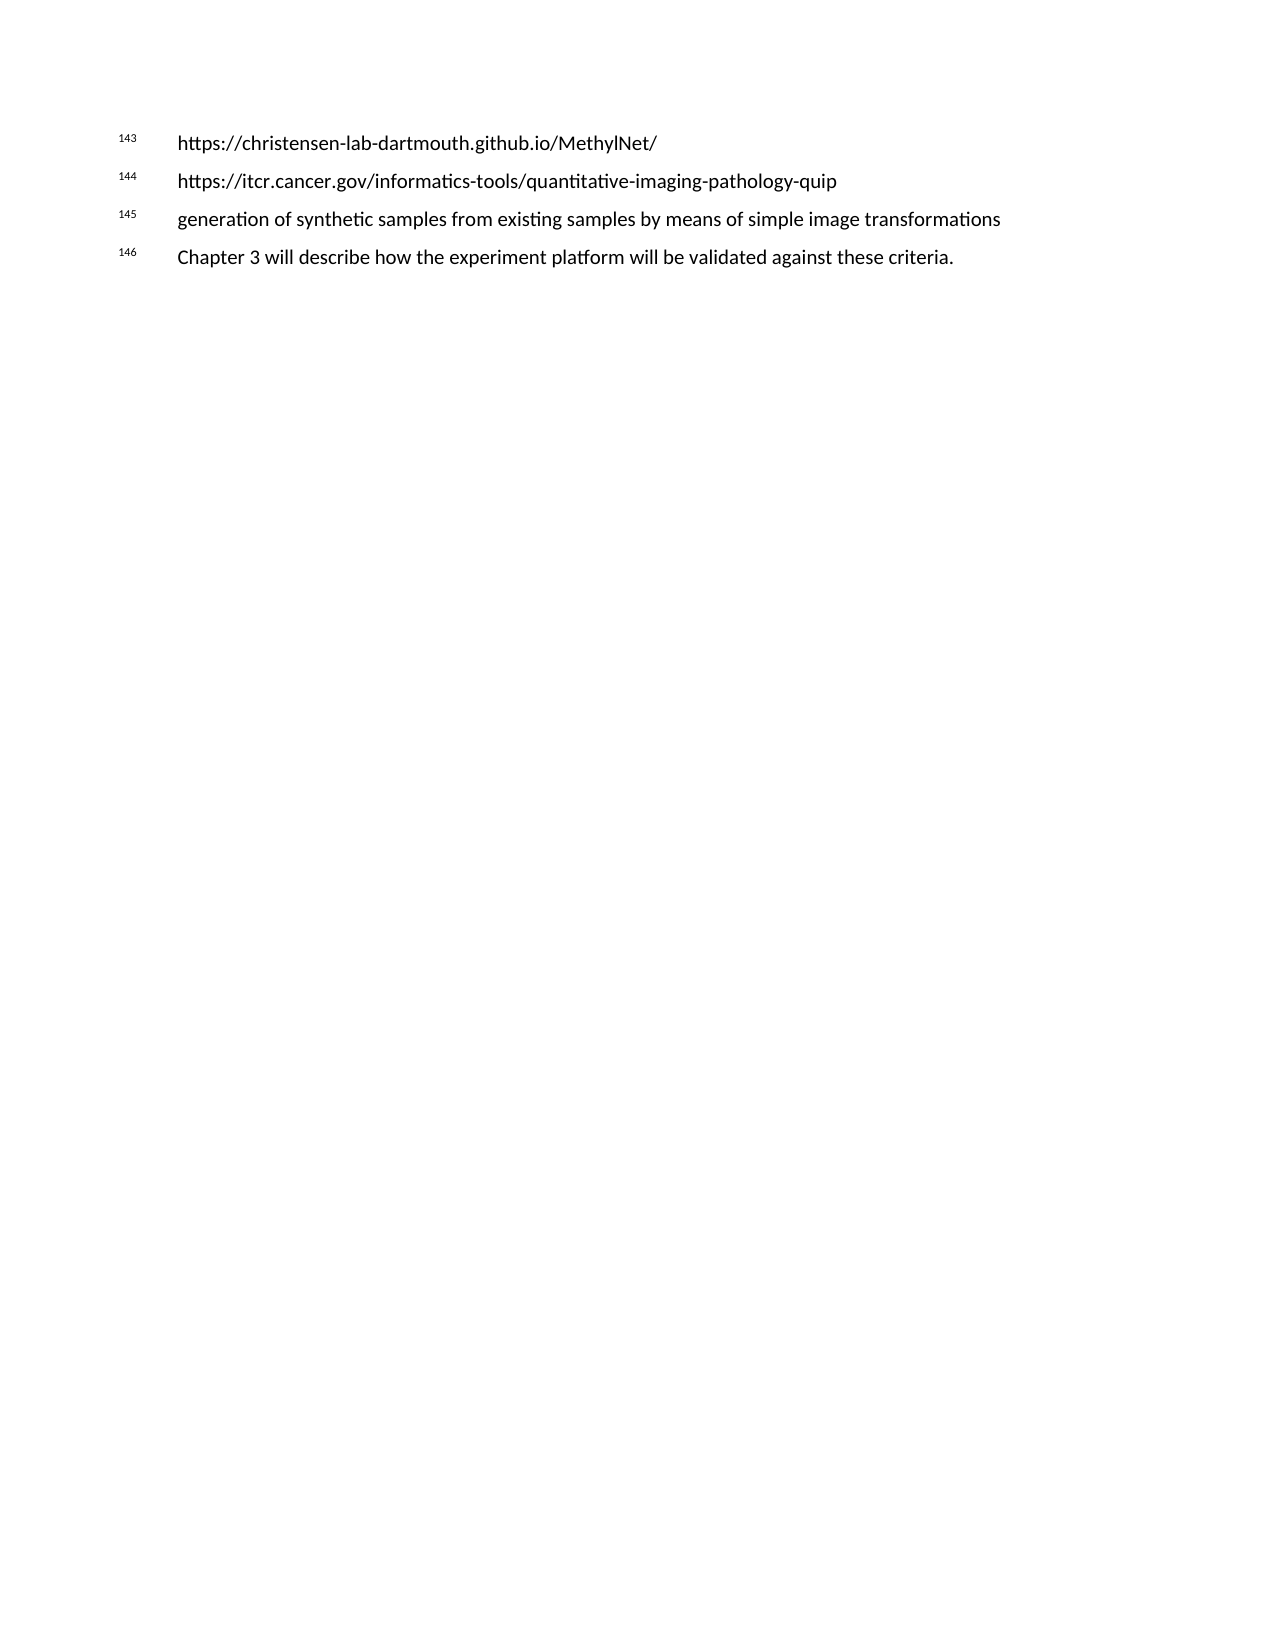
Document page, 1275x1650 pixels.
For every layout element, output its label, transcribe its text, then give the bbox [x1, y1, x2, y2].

text generation of synthetic samples from existing samples by means of simple image transformations [118, 206, 1157, 232]
text Chapter 3 will describe how the experiment platform will be validated against these criteria. [118, 244, 1157, 270]
text https://itcr.cancer.gov/informatics-tools/quantitative-imaging-pathology-quip [118, 168, 1157, 194]
text https://christensen-lab-dartmouth.github.io/MethylNet/ [118, 131, 1157, 156]
